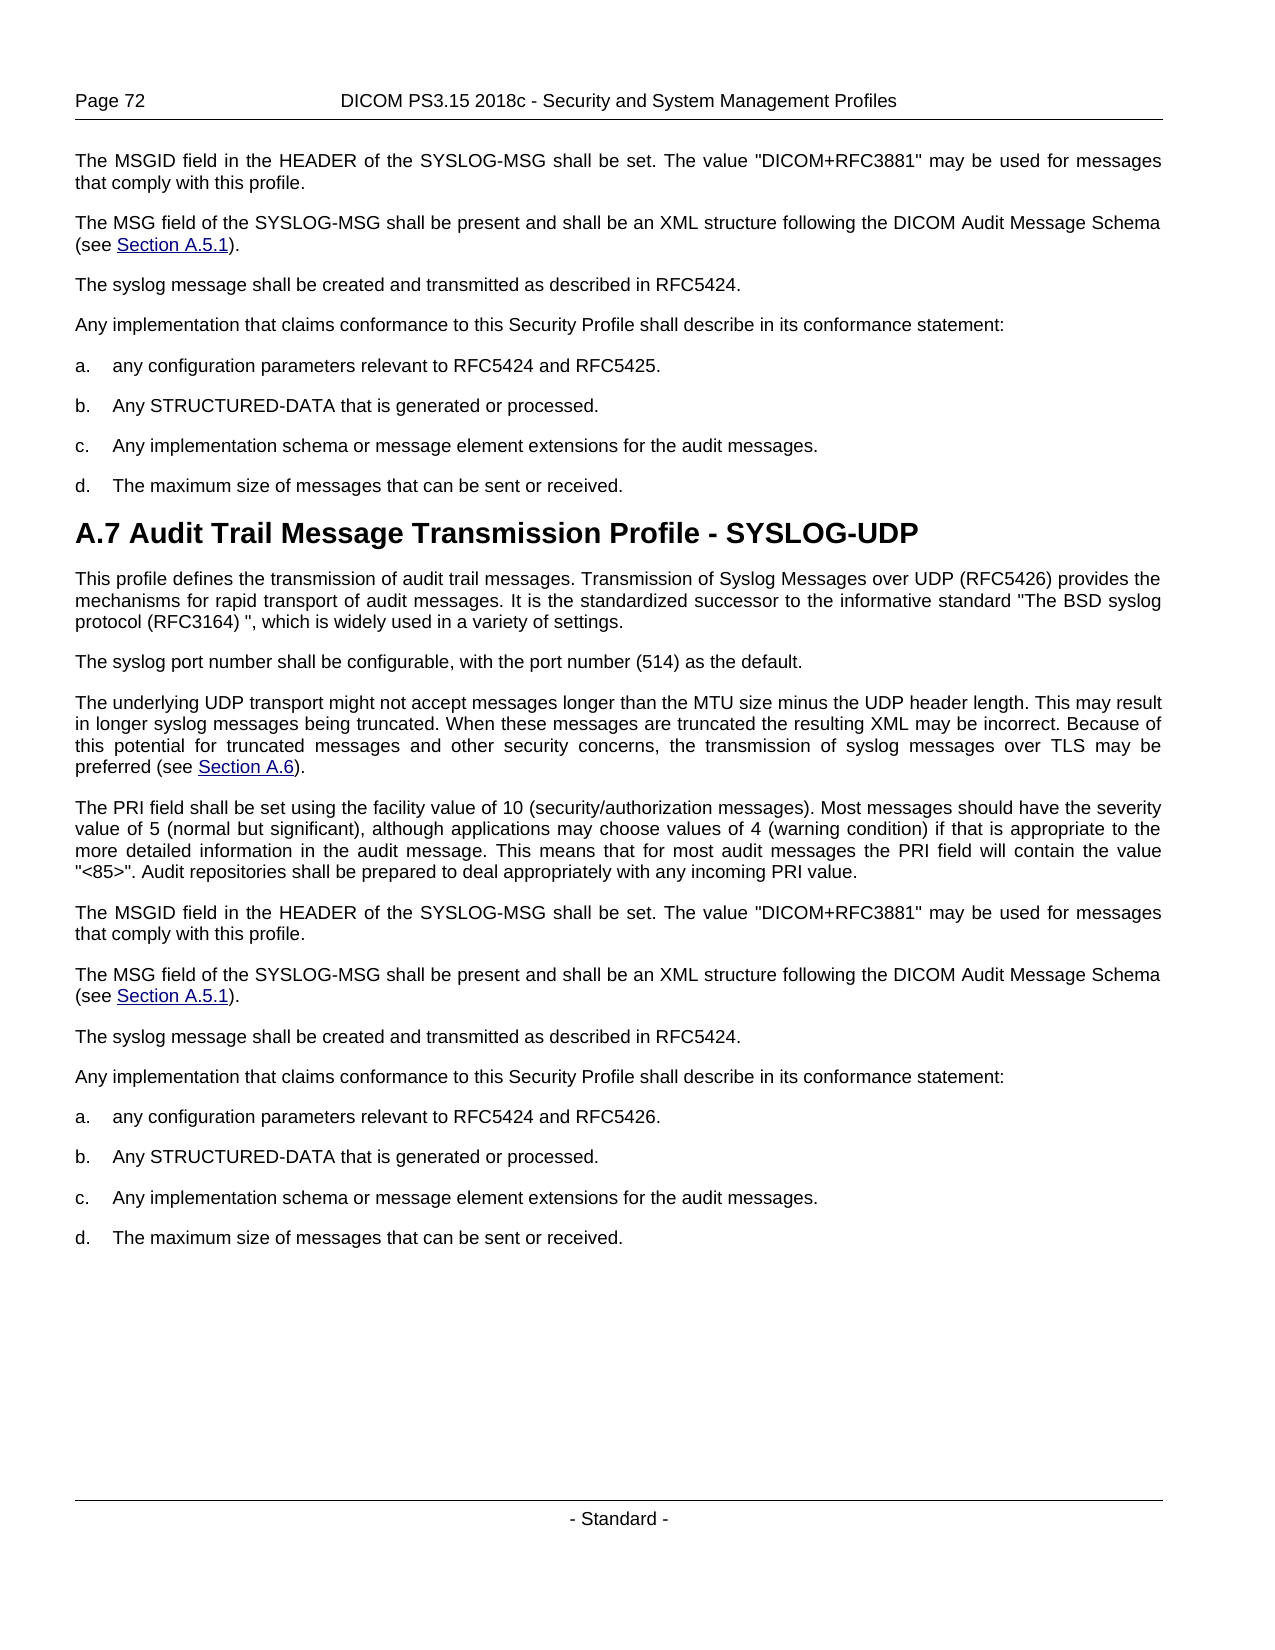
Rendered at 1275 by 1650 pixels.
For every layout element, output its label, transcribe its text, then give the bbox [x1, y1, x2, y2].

text The MSG field of the SYSLOG-MSG shall be present and shall be an XML structure following the DICOM Audit Message Schema (see Section A.5.1). [75, 212, 1162, 255]
list Any STRUCTURED-DATA that is generated or processed. [75, 1146, 1162, 1168]
text The syslog port number shall be configurable, with the port number (514) as the default. [75, 651, 1162, 673]
text This profile defines the transmission of audit trail messages. Transmission of Syslog Messages over UDP (RFC5426) provides the mechanisms for rapid transport of audit messages. It is the standardized successor to the informative standard "The BSD syslog protocol (RFC3164) ", which is widely used in a variety of settings. [75, 568, 1162, 633]
text The MSGID field in the HEADER of the SYSLOG-MSG shall be set. The value "DICOM+RFC3881" may be used for messages that comply with this profile. [75, 902, 1162, 945]
list Any STRUCTURED-DATA that is generated or processed. [75, 395, 1162, 416]
list Any implementation schema or message element extensions for the audit messages. [75, 435, 1162, 457]
list any configuration parameters relevant to RFC5424 and RFC5426. [75, 1106, 1162, 1128]
text A.7 Audit Trail Message Transmission Profile - SYSLOG-UDP [75, 516, 1162, 549]
text The syslog message shall be created and transmitted as described in RFC5424. [75, 1025, 1162, 1047]
list any configuration parameters relevant to RFC5424 and RFC5425. [75, 354, 1162, 376]
text The MSG field of the SYSLOG-MSG shall be present and shall be an XML structure following the DICOM Audit Message Schema (see Section A.5.1). [75, 963, 1162, 1007]
text The syslog message shall be created and transmitted as described in RFC5424. [75, 274, 1162, 295]
list The maximum size of messages that can be sent or received. [75, 475, 1162, 497]
text The PRI field shall be set using the facility value of 10 (security/authorization messages). Most messages should have the severity value of 5 (normal but significant), although applications may choose values of 4 (warning condition) if that is appropriate to the more detailed information in the audit message. This means that for most audit messages the PRI field will contain the value "<85>". Audit repositories shall be prepared to deal appropriately with any incoming PRI value. [75, 797, 1162, 883]
list Any implementation schema or message element extensions for the audit messages. [75, 1187, 1162, 1208]
list The maximum size of messages that can be sent or received. [75, 1227, 1162, 1248]
text The underlying UDP transport might not accept messages longer than the MTU size minus the UDP header length. This may result in longer syslog messages being truncated. When these messages are truncated the resulting XML may be incorrect. Because of this potential for truncated messages and other security concerns, the transmission of syslog messages over TLS may be preferred (see Section A.6). [75, 692, 1162, 778]
text The MSGID field in the HEADER of the SYSLOG-MSG shall be set. The value "DICOM+RFC3881" may be used for messages that comply with this profile. [75, 150, 1162, 193]
text Any implementation that claims conformance to this Security Profile shall describe in its conformance statement: [75, 314, 1162, 336]
text Any implementation that claims conformance to this Security Profile shall describe in its conformance statement: [75, 1066, 1162, 1087]
